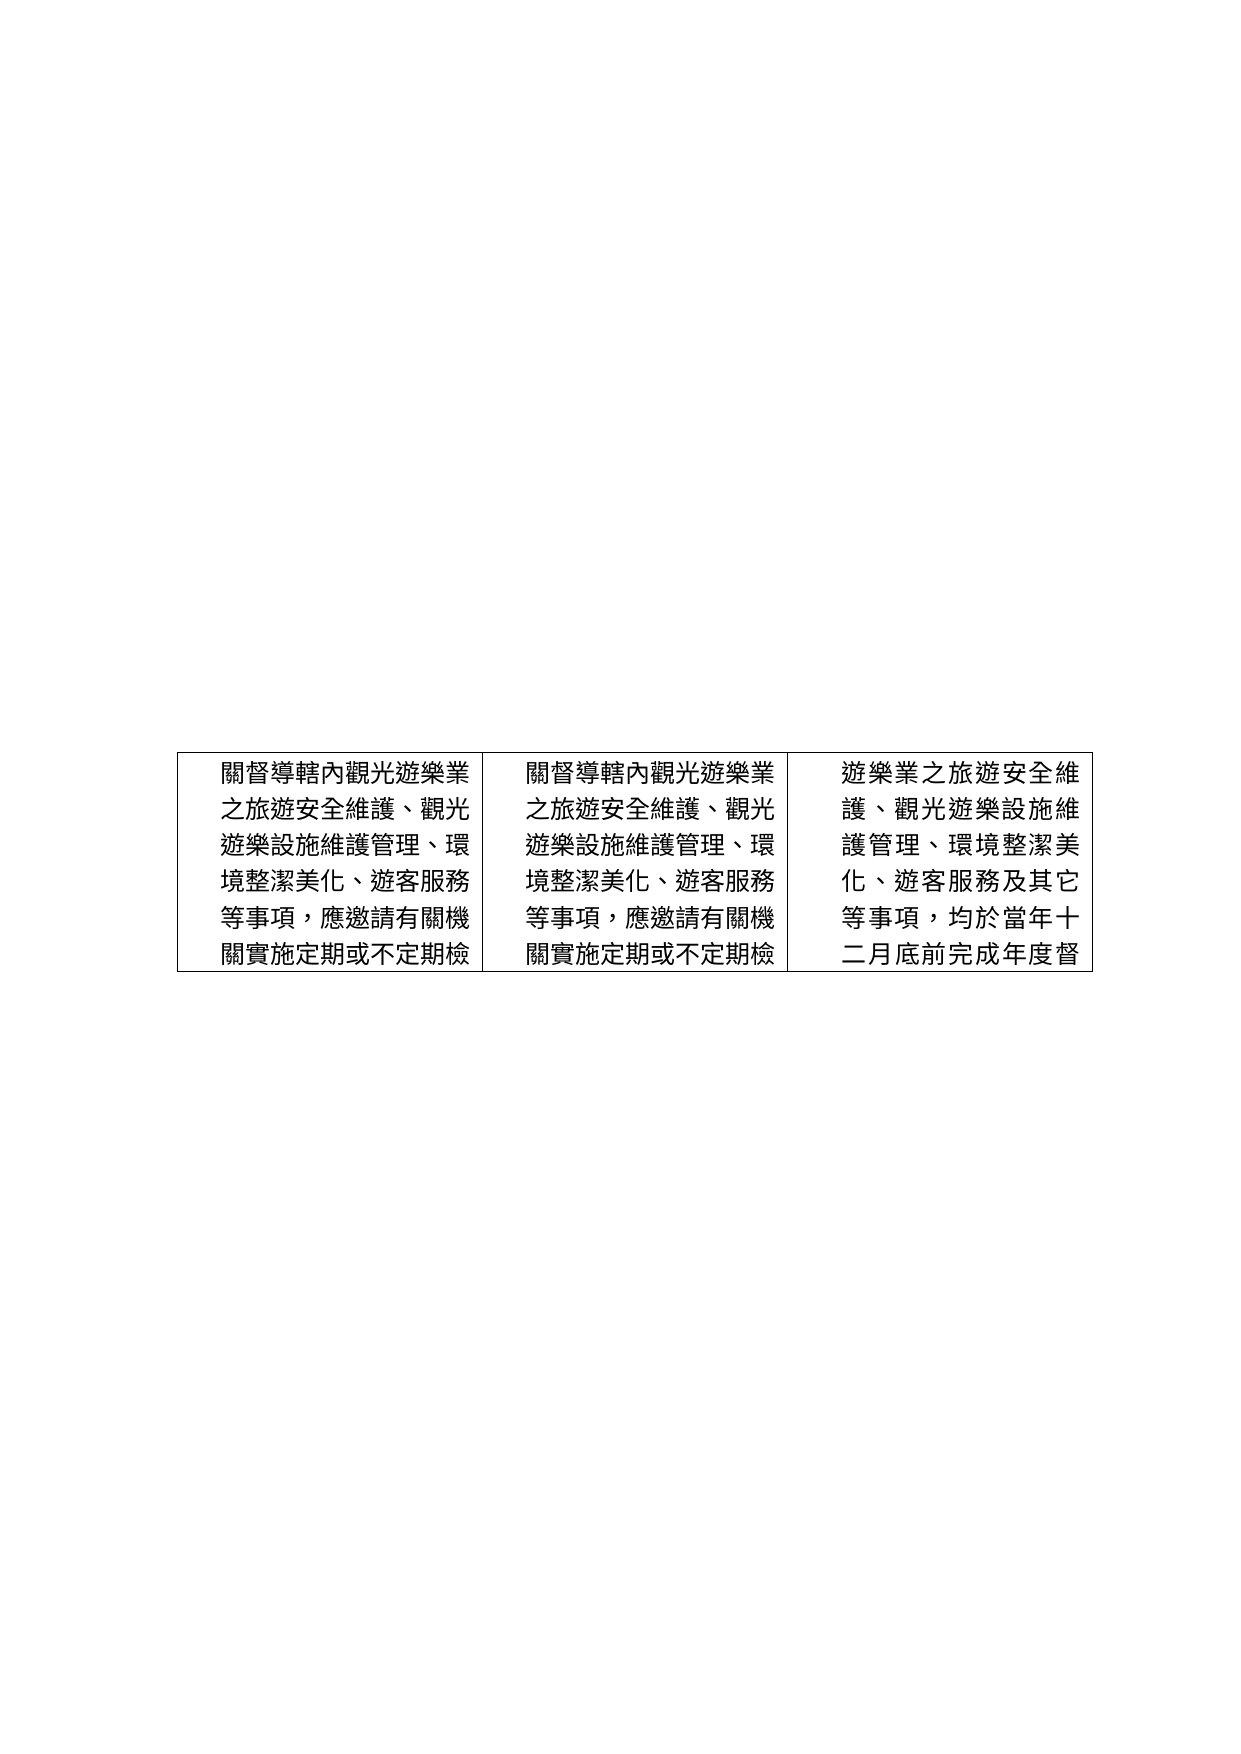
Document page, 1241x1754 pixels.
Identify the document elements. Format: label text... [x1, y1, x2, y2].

table_cell 遊樂業之旅遊安全維護、觀光遊樂設施維護管理、環境整潔美化、遊客服務及其它等事項，均於當年十二月底前完成年度督 [788, 753, 1092, 971]
table_cell 關督導轄內觀光遊樂業之旅遊安全維護、觀光遊樂設施維護管理、環境整潔美化、遊客服務等事項，應邀請有關機關實施定期或不定期檢 [483, 753, 787, 971]
table_cell 關督導轄內觀光遊樂業之旅遊安全維護、觀光遊樂設施維護管理、環境整潔美化、遊客服務等事項，應邀請有關機關實施定期或不定期檢 [178, 753, 482, 971]
